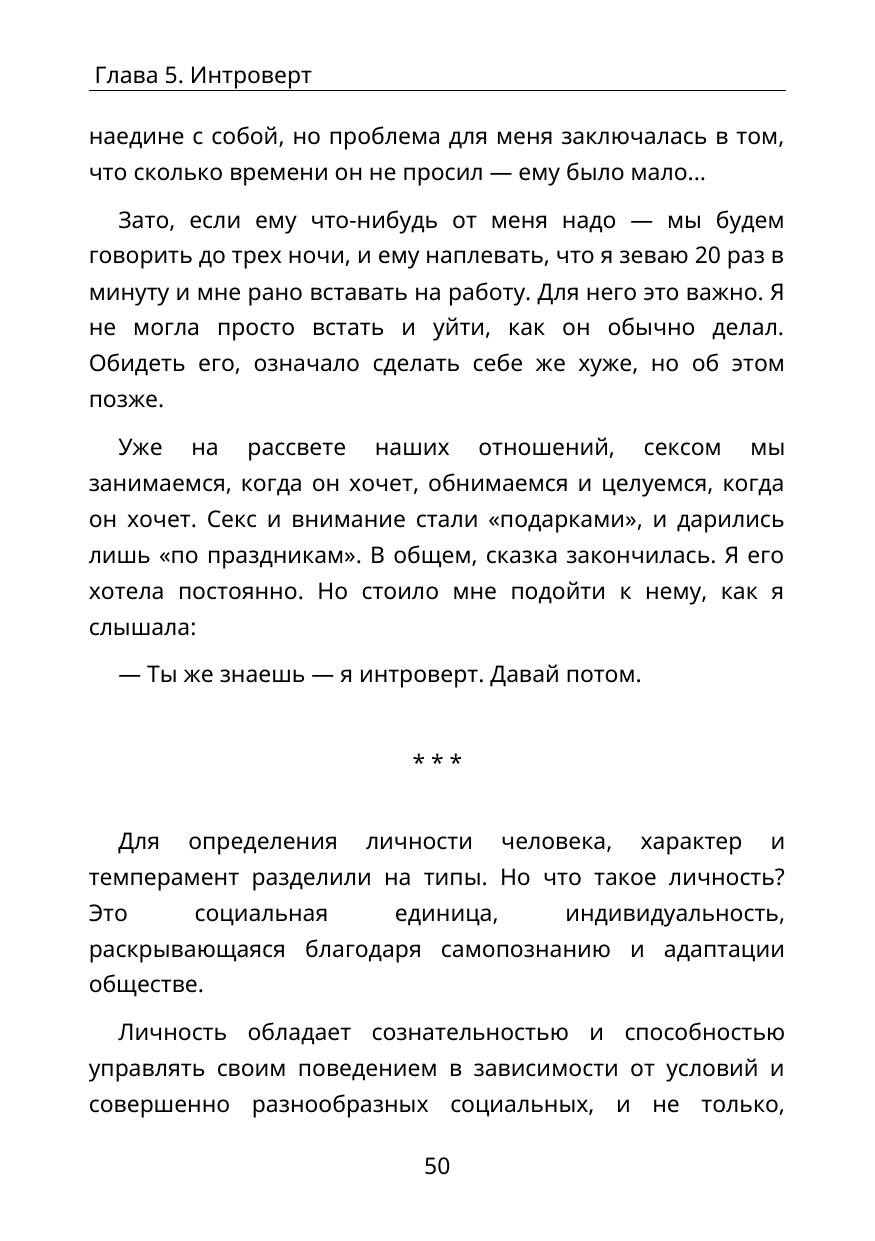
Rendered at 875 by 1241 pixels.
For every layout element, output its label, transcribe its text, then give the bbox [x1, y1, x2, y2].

text Личность обладает сознательностью и способностью управлять своим поведением в зависимости от условий и совершенно разнообразных социальных, и не только, [88, 1016, 786, 1119]
text Для определения личности человека, характер и темперамент разделили на типы. Но что такое личность? Это социальная единица, индивидуальность, раскрывающаяся благодаря самопознанию и адаптации обществе. [88, 825, 786, 1000]
text Уже на рассвете наших отношений, сексом мы занимаемся, когда он хочет, обнимаемся и целуемся, когда он хочет. Секс и внимание стали «подарками», и дарились лишь «по праздникам». В общем, сказка закончилась. Я его хотела постоянно. Но стоило мне подойти к нему, как я слышала: [88, 431, 786, 642]
subtitle * * * [88, 747, 786, 779]
text наедине с собой, но проблема для меня заключалась в том, что сколько времени он не просил — ему было мало... [88, 120, 786, 187]
text Зато, если ему что-нибудь от меня надо — мы будем говорить до трех ночи, и ему наплевать, что я зеваю 20 раз в минуту и мне рано вставать на работу. Для него это важно. Я не могла просто встать и уйти, как он обычно делал. Обидеть его, означало сделать себе же хуже, но об этом позже. [88, 203, 786, 414]
text — Ты же знаешь — я интроверт. Давай потом. [88, 658, 786, 689]
